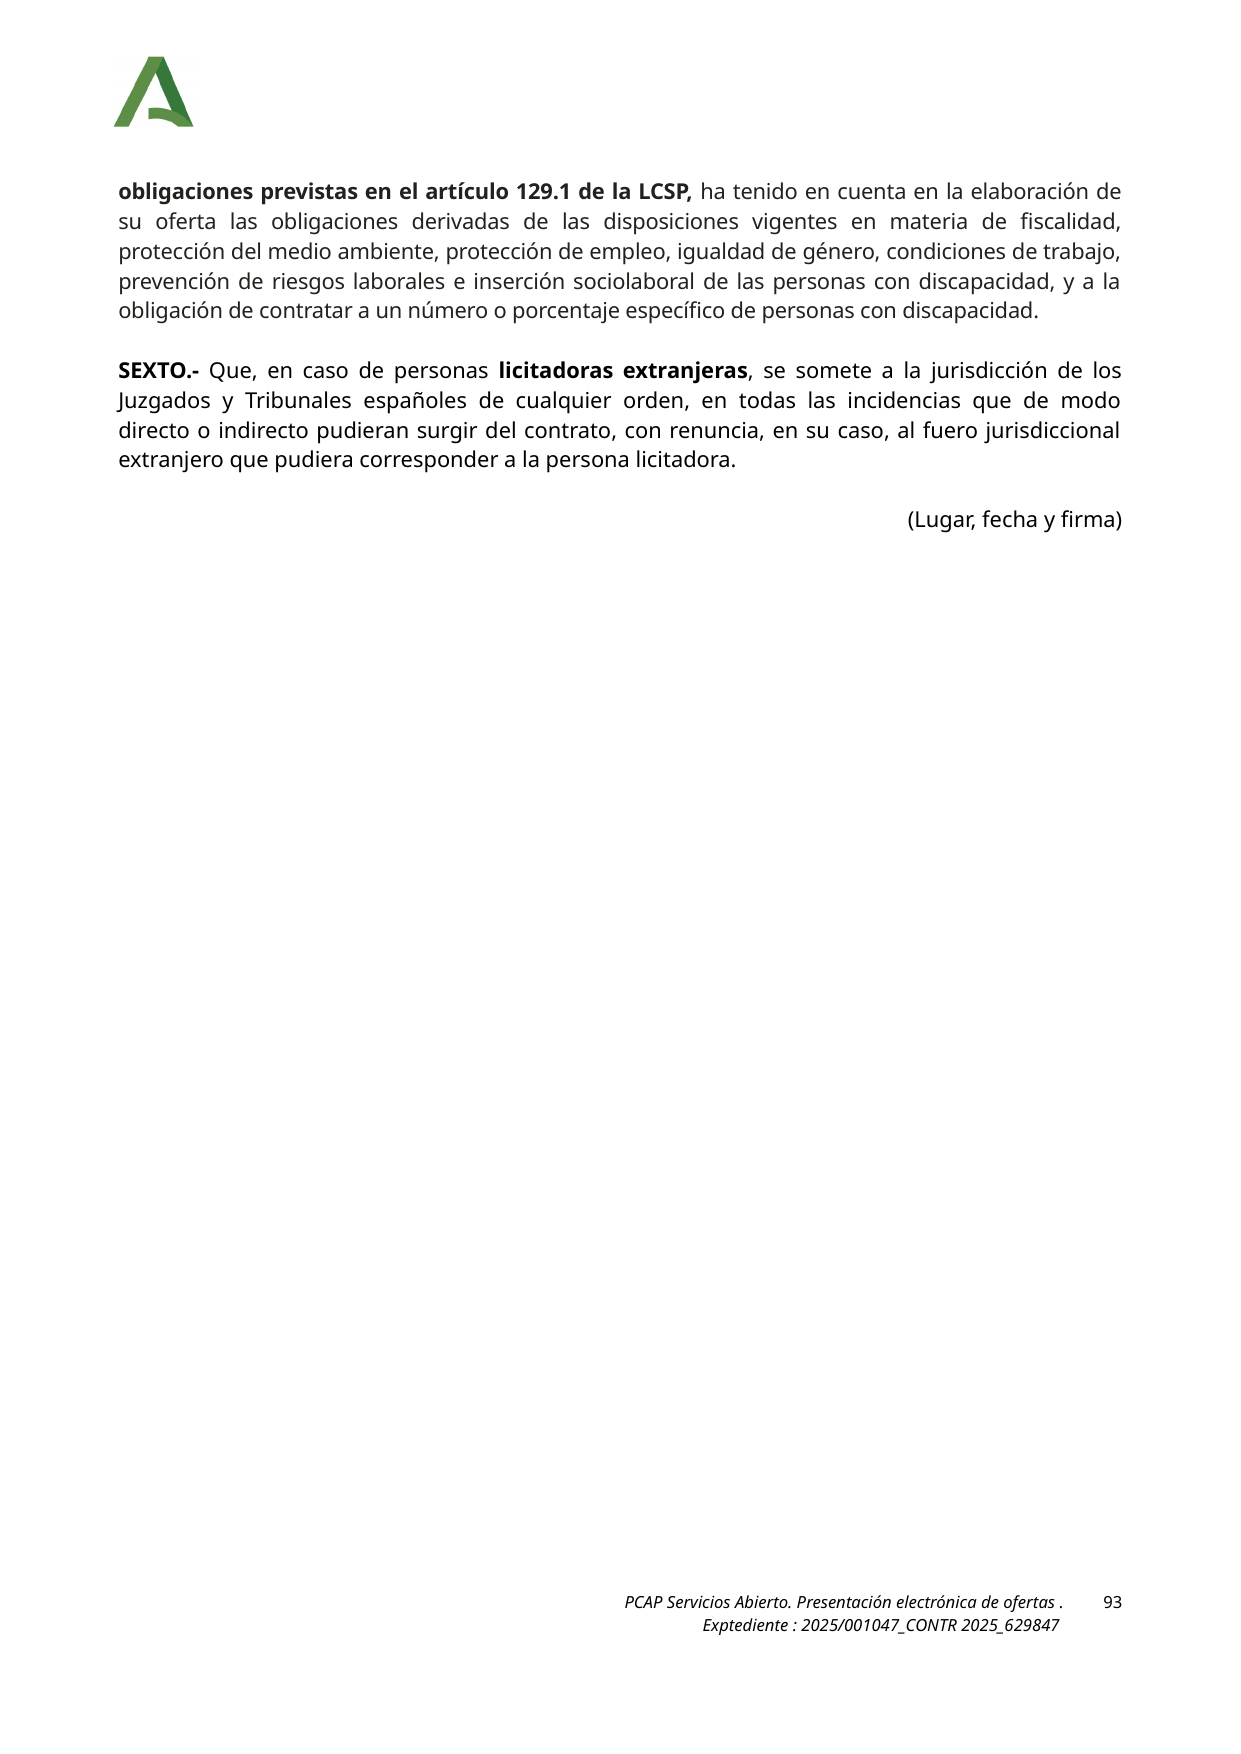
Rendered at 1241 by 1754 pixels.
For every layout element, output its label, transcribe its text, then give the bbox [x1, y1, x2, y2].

text obligaciones previstas en el artículo 129.1 de la LCSP, ha tenido en cuenta en la elaboración de su oferta las obligaciones derivadas de las disposiciones vigentes en materia de fiscalidad, protección del medio ambiente, protección de empleo, igualdad de género, condiciones de trabajo, prevención de riesgos laborales e inserción sociolaboral de las personas con discapacidad, y a la obligación de contratar a un número o porcentaje específico de personas con discapacidad. [118, 176, 1122, 325]
picture [109, 52, 198, 131]
text SEXTO.- Que, en caso de personas licitadoras extranjeras, se somete a la jurisdicción de los Juzgados y Tribunales españoles de cualquier orden, en todas las incidencias que de modo directo o indirecto pudieran surgir del contrato, con renuncia, en su caso, al fuero jurisdiccional extranjero que pudiera corresponder a la persona licitadora. [118, 355, 1122, 474]
text (Lugar, fecha y firma) [118, 504, 1122, 534]
